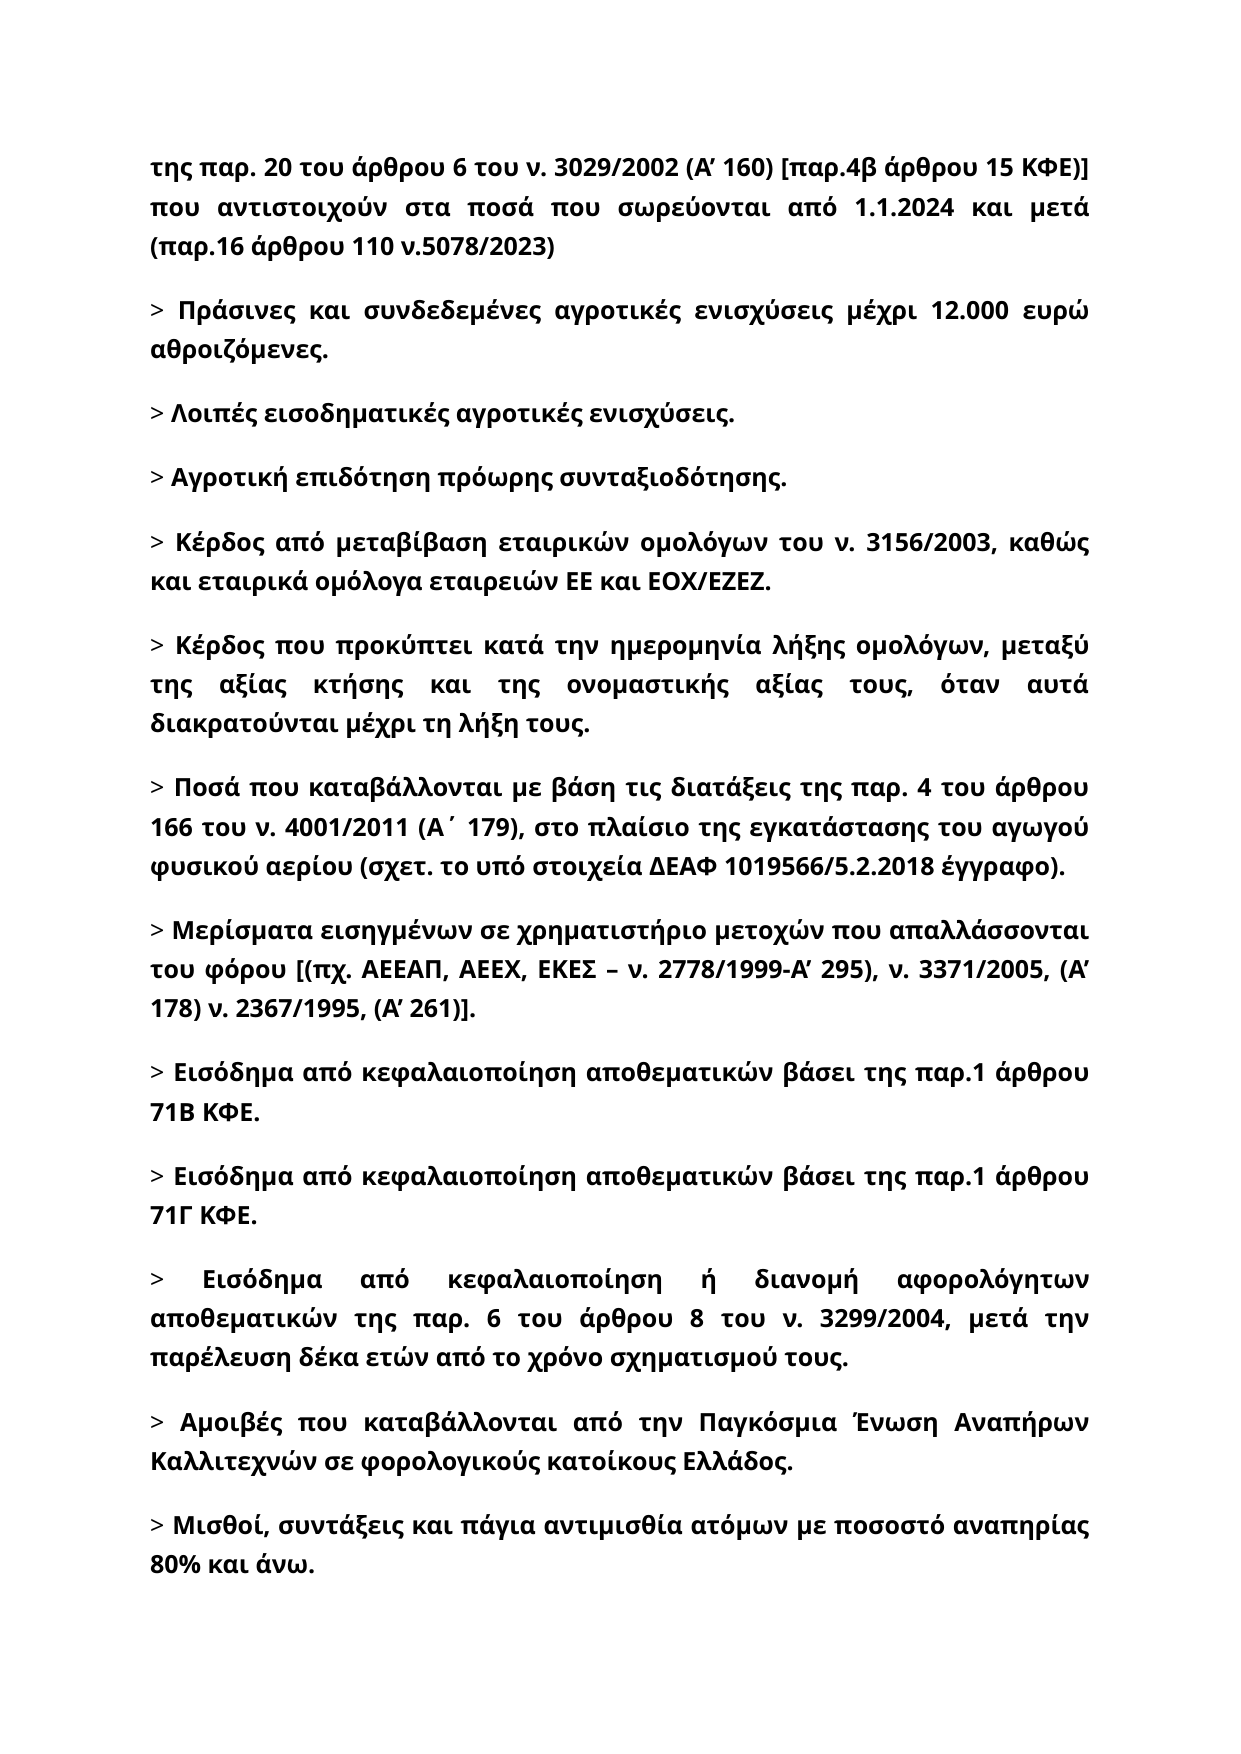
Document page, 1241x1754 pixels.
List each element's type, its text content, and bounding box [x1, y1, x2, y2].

text > Λοιπές εισοδηματικές αγροτικές ενισχύσεις. [150, 396, 1090, 430]
text > Εισόδημα από κεφαλαιοποίηση αποθεματικών βάσει της παρ.1 άρθρου 71Β ΚΦΕ. [150, 1055, 1090, 1128]
text > Αγροτική επιδότηση πρόωρης συνταξιοδότησης. [150, 460, 1090, 494]
text > Κέρδος από μεταβίβαση εταιρικών ομολόγων του ν. 3156/2003, καθώς και εταιρικά ομόλογα εταιρειών ΕΕ και ΕΟΧ/ΕΖΕΖ. [150, 524, 1090, 597]
text της παρ. 20 του άρθρου 6 του ν. 3029/2002 (Α’ 160) [παρ.4β άρθρου 15 ΚΦΕ)] που αντιστοιχούν στα ποσά που σωρεύονται από 1.1.2024 και μετά (παρ.16 άρθρου 110 ν.5078/2023) [150, 150, 1090, 262]
text > Κέρδος που προκύπτει κατά την ημερομηνία λήξης ομολόγων, μεταξύ της αξίας κτήσης και της ονομαστικής αξίας τους, όταν αυτά διακρατούνται μέχρι τη λήξη τους. [150, 627, 1090, 740]
text > Αμοιβές που καταβάλλονται από την Παγκόσμια Ένωση Αναπήρων Καλλιτεχνών σε φορολογικούς κατοίκους Ελλάδος. [150, 1404, 1090, 1477]
text > Μισθοί, συντάξεις και πάγια αντιμισθία ατόμων με ποσοστό αναπηρίας 80% και άνω. [150, 1507, 1090, 1581]
text > Μερίσματα εισηγμένων σε χρηματιστήριο μετοχών που απαλλάσσονται του φόρου [(πχ. ΑΕΕΑΠ, ΑΕΕΧ, ΕΚΕΣ – ν. 2778/1999-A’ 295), ν. 3371/2005, (A’ 178) ν. 2367/1995, (A’ 261)]. [150, 912, 1090, 1025]
text > Ποσά που καταβάλλονται με βάση τις διατάξεις της παρ. 4 του άρθρου 166 του ν. 4001/2011 (Α΄ 179), στο πλαίσιο της εγκατάστασης του αγωγού φυσικού αερίου (σχετ. το υπό στοιχεία ΔΕΑΦ 1019566/5.2.2018 έγγραφο). [150, 770, 1090, 882]
text > Εισόδημα από κεφαλαιοποίηση αποθεματικών βάσει της παρ.1 άρθρου 71Γ ΚΦΕ. [150, 1158, 1090, 1232]
text > Εισόδημα από κεφαλαιοποίηση ή διανομή αφορολόγητων αποθεματικών της παρ. 6 του άρθρου 8 του ν. 3299/2004, μετά την παρέλευση δέκα ετών από το χρόνο σχηματισμού τους. [150, 1262, 1090, 1374]
text > Πράσινες και συνδεδεμένες αγροτικές ενισχύσεις μέχρι 12.000 ευρώ αθροιζόμενες. [150, 292, 1090, 366]
